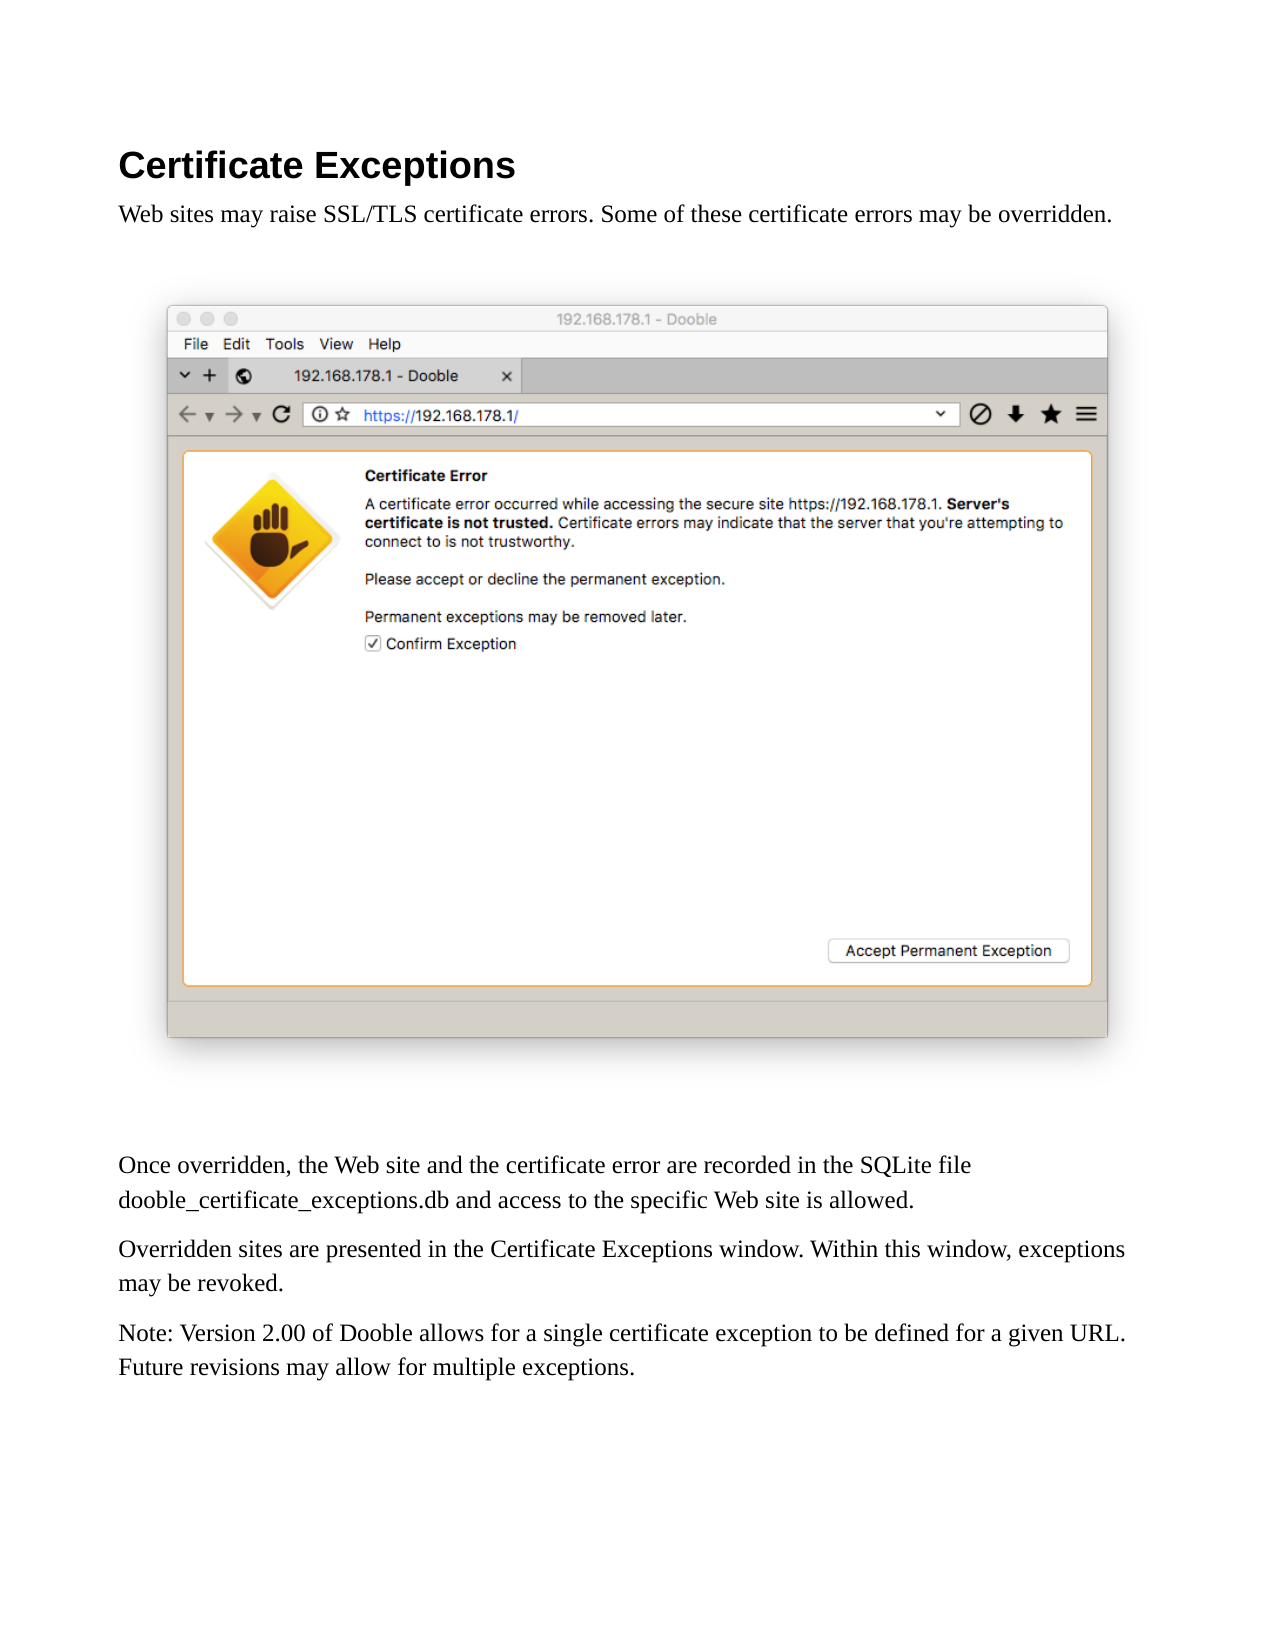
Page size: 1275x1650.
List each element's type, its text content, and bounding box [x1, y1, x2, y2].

picture [118, 266, 1157, 1096]
text Overridden sites are presented in the Certificate Exceptions window. Within this window, exceptions may be revoked. [118, 1234, 1157, 1297]
subtitle Certificate Exceptions [118, 143, 1157, 187]
text Note: Version 2.00 of Dooble allows for a single certificate exception to be defined for a given URL. Future revisions may allow for multiple exceptions. [118, 1318, 1157, 1381]
text Once overridden, the Web site and the certificate error are recorded in the SQLite file dooble_certificate_exceptions.db and access to the specific Web site is allowed. [118, 1151, 1157, 1214]
text Web sites may raise SSL/TLS certificate errors. Some of these certificate errors may be overridden. [118, 199, 1157, 228]
